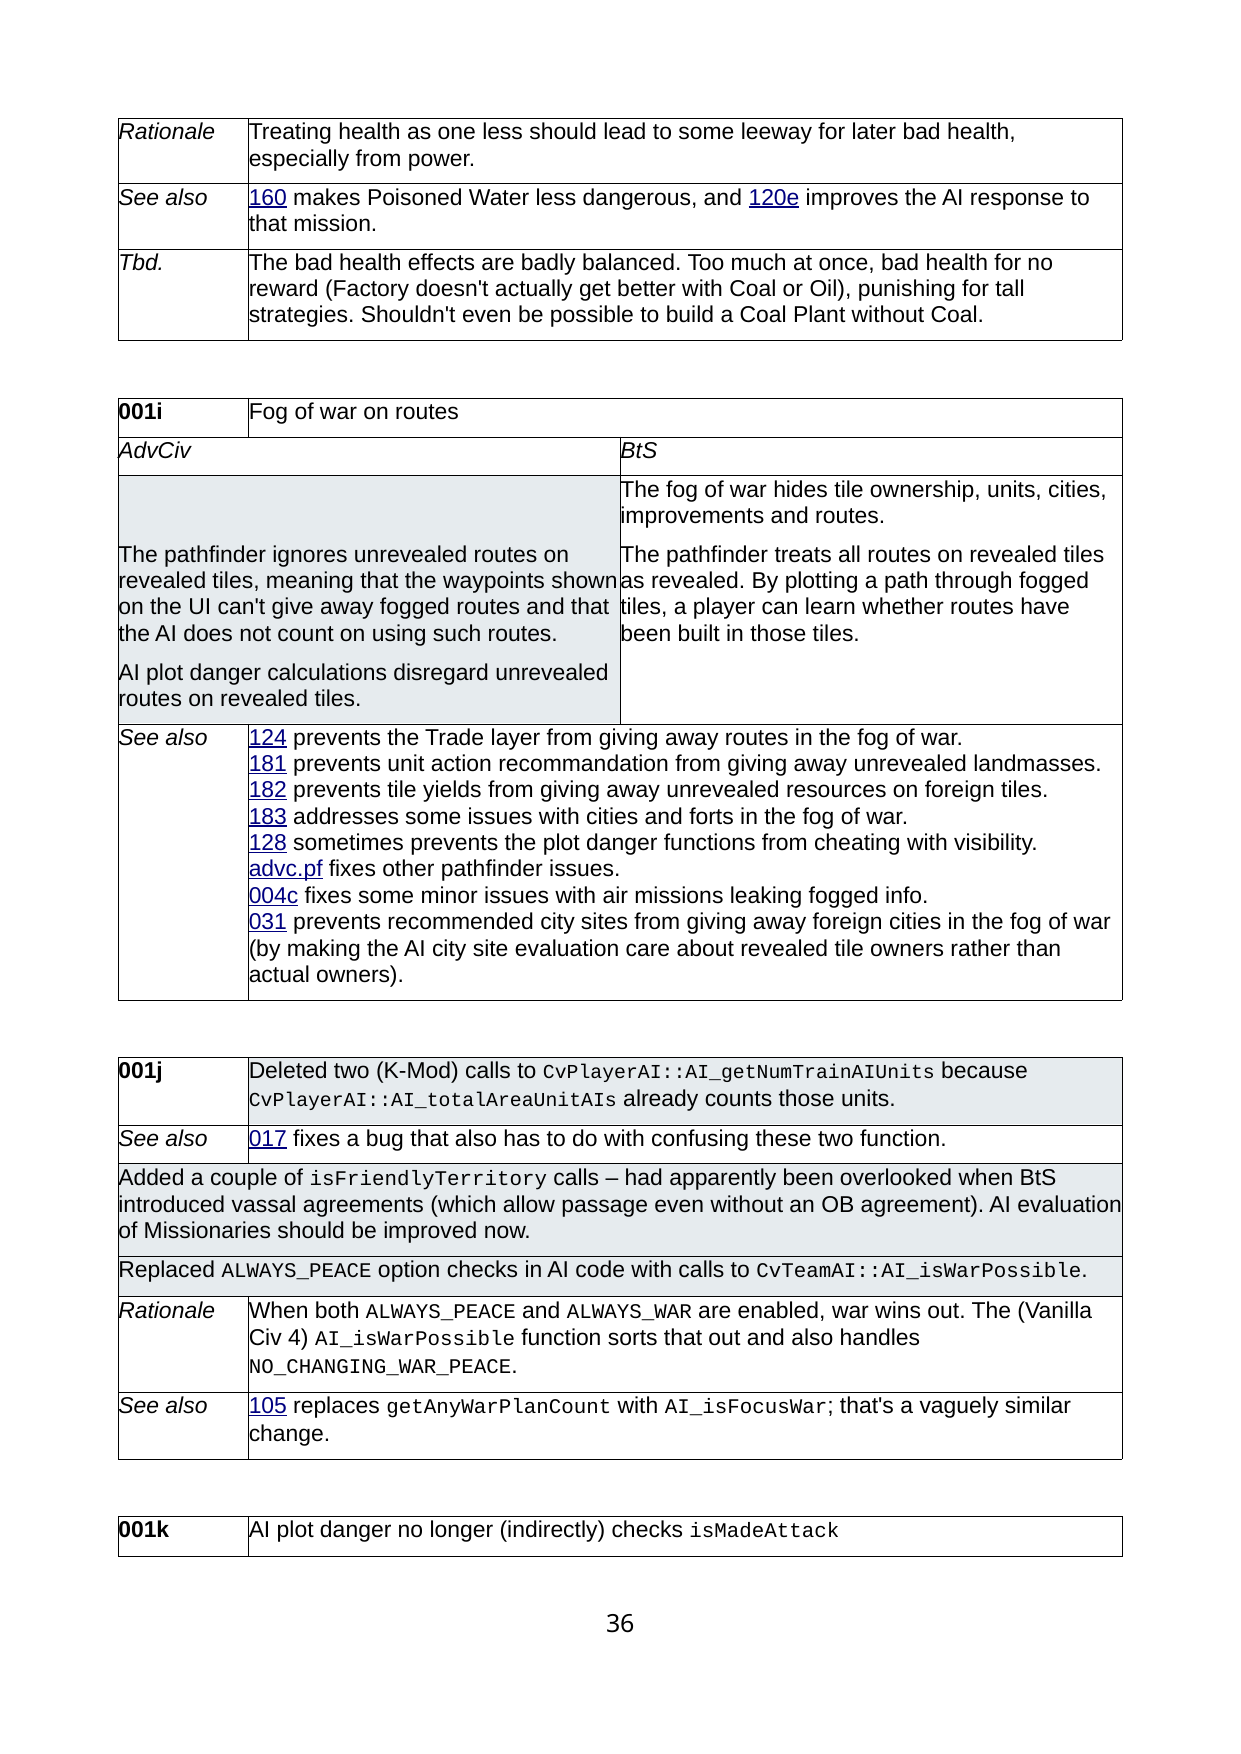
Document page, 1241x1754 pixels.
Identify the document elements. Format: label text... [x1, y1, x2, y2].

table_header Deleted two (K-Mod) calls to CvPlayerAI::AI_getNumTrainAIUnits because CvPlayerAI::AI_totalAreaUnitAIs already counts those units. [249, 1058, 1122, 1124]
table_cell When both ALWAYS_PEACE and ALWAYS_WAR are enabled, war wins out. The (Vanilla Civ 4) AI_isWarPossible function sorts that out and also handles NO_CHANGING_WAR_PEACE. [249, 1297, 1122, 1392]
table_header 001i [119, 399, 248, 437]
table_cell 017 fixes a bug that also has to do with confusing these two function. [249, 1126, 1122, 1163]
table_cell 160 makes Poisoned Water less dangerous, and 120e improves the AI response to that mission. [249, 184, 1122, 248]
table_cell Rationale [119, 1297, 248, 1392]
table_header 001j [119, 1058, 248, 1124]
table_cell 124 prevents the Trade layer from giving away routes in the fog of war. 181 prevents unit action recommandation from giving away unrevealed landmasses. 182 prevents tile yields from giving away unrevealed resources on foreign tiles. 183 addresses some issues with cities and forts in the fog of war. 128 sometimes prevents the plot danger functions from cheating with visibility. advc.pf fixes other pathfinder issues. 004c fixes some minor issues with air missions leaking fogged info. 031 prevents recommended city sites from giving away foreign cities in the fog of war (by making the AI city site evaluation care about revealed tile owners rather than actual owners). [249, 725, 1122, 999]
table_cell The pathfinder ignores unrevealed routes on revealed tiles, meaning that the waypoints shown on the UI can't give away fogged routes and that the AI does not count on using such routes. AI plot danger calculations disregard unrevealed routes on revealed tiles. [119, 476, 620, 723]
table_cell The fog of war hides tile ownership, units, cities, improvements and routes. The pathfinder treats all routes on revealed tiles as revealed. By plotting a path through fogged tiles, a player can learn whether routes have been built in those tiles. [621, 476, 1122, 723]
table_cell BtS [621, 438, 1122, 475]
table_cell 105 replaces getAnyWarPlanCount with AI_isFocusWar; that's a vaguely similar change. [249, 1393, 1122, 1459]
table_cell Replaced ALWAYS_PEACE option checks in AI code with calls to CvTeamAI::AI_isWarPossible. [119, 1257, 1122, 1296]
table_cell See also [119, 1393, 248, 1459]
table_cell Rationale [119, 119, 248, 183]
table_header Fog of war on routes [249, 399, 1122, 437]
table_cell The bad health effects are badly balanced. Too much at once, bad health for no reward (Factory doesn't actually get better with Coal or Oil), punishing for tall strategies. Shouldn't even be possible to build a Coal Plant without Coal. [249, 250, 1122, 340]
table_cell AdvCiv [119, 438, 620, 475]
table_cell See also [119, 184, 248, 248]
table_header AI plot danger no longer (indirectly) checks isMadeAttack [249, 1517, 1122, 1556]
table_cell See also [119, 725, 248, 999]
table_cell Added a couple of isFriendlyTerritory calls – had apparently been overlooked when BtS introduced vassal agreements (which allow passage even without an OB agreement). AI evaluation of Missionaries should be improved now. [119, 1164, 1122, 1256]
table_cell Tbd. [119, 250, 248, 340]
table_cell See also [119, 1126, 248, 1163]
table_header 001k [119, 1517, 248, 1556]
table_cell Treating health as one less should lead to some leeway for later bad health, especially from power. [249, 119, 1122, 183]
